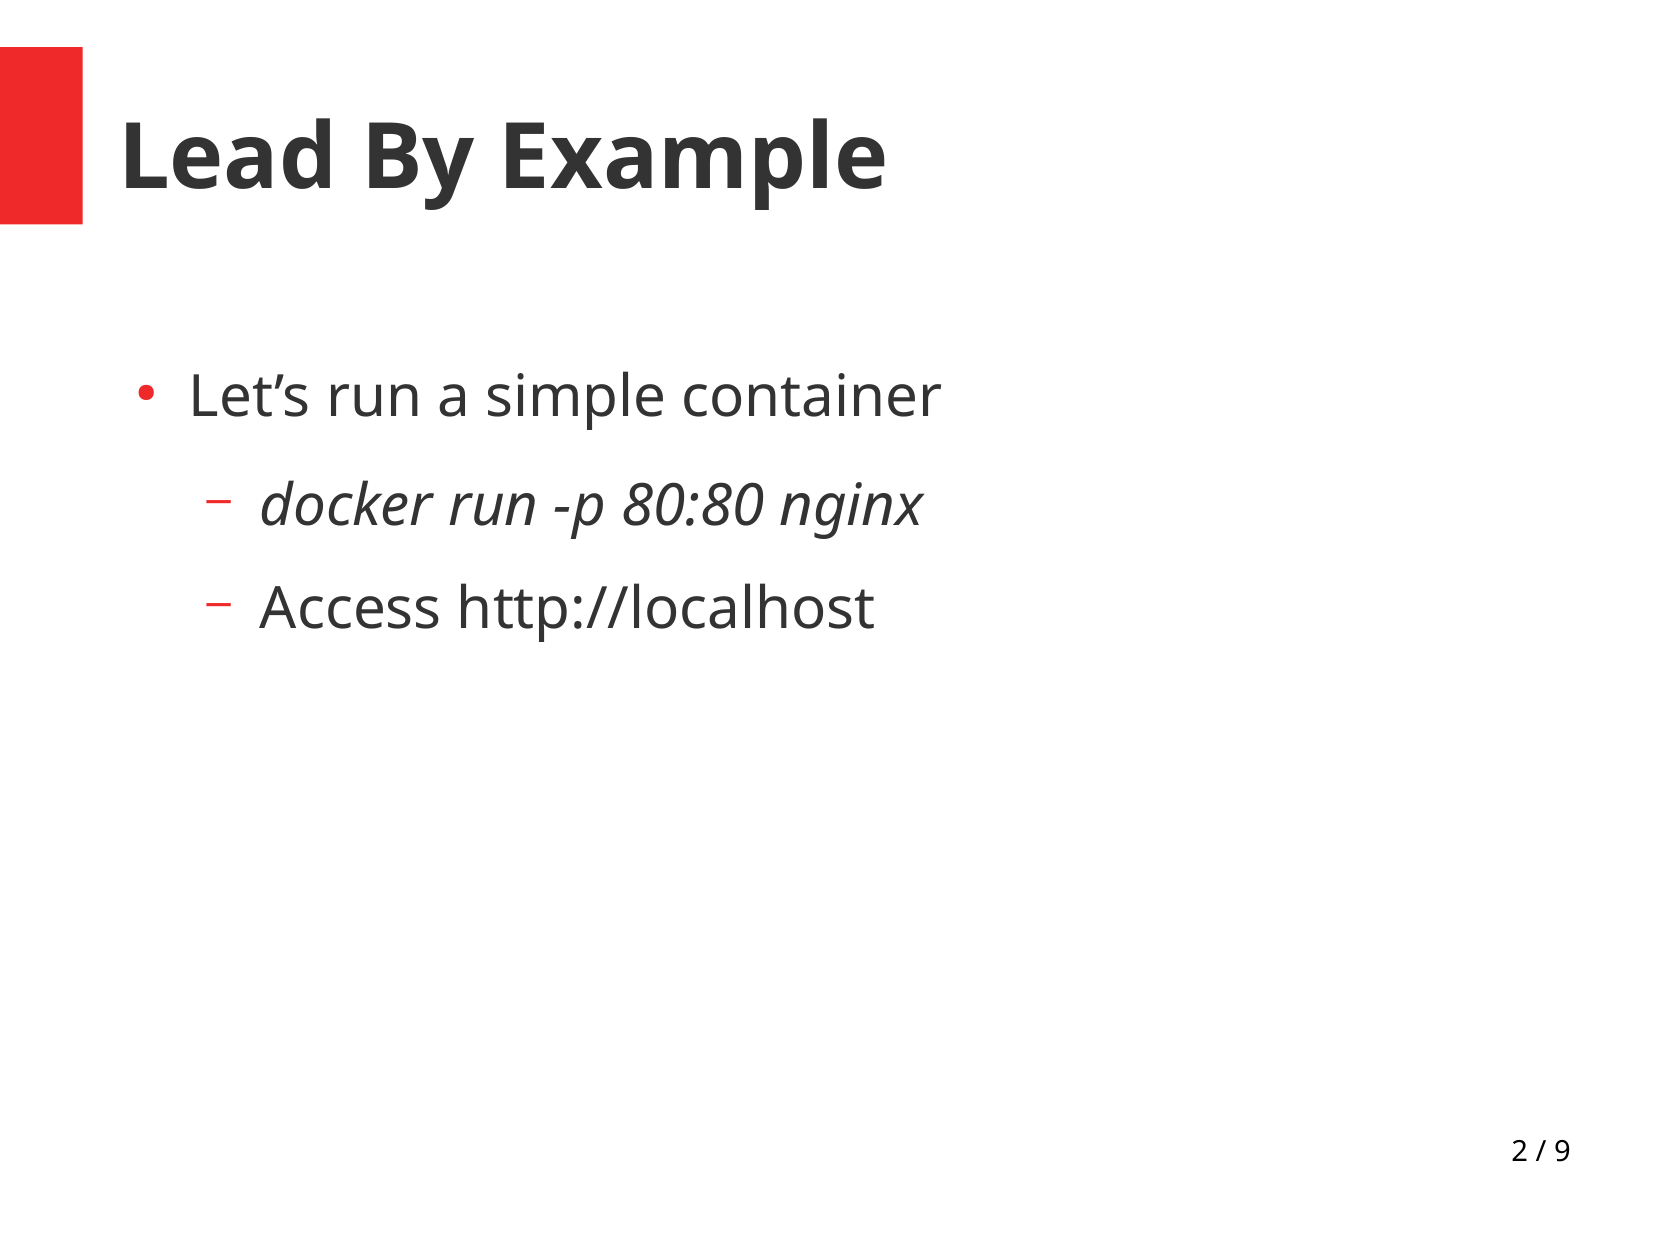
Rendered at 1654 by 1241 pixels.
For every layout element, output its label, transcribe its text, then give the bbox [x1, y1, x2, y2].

title Lead By Example [118, 49, 1571, 257]
list Let’s run a simple container docker run -p 80:80 nginx Access http://localhost [118, 354, 1536, 1074]
